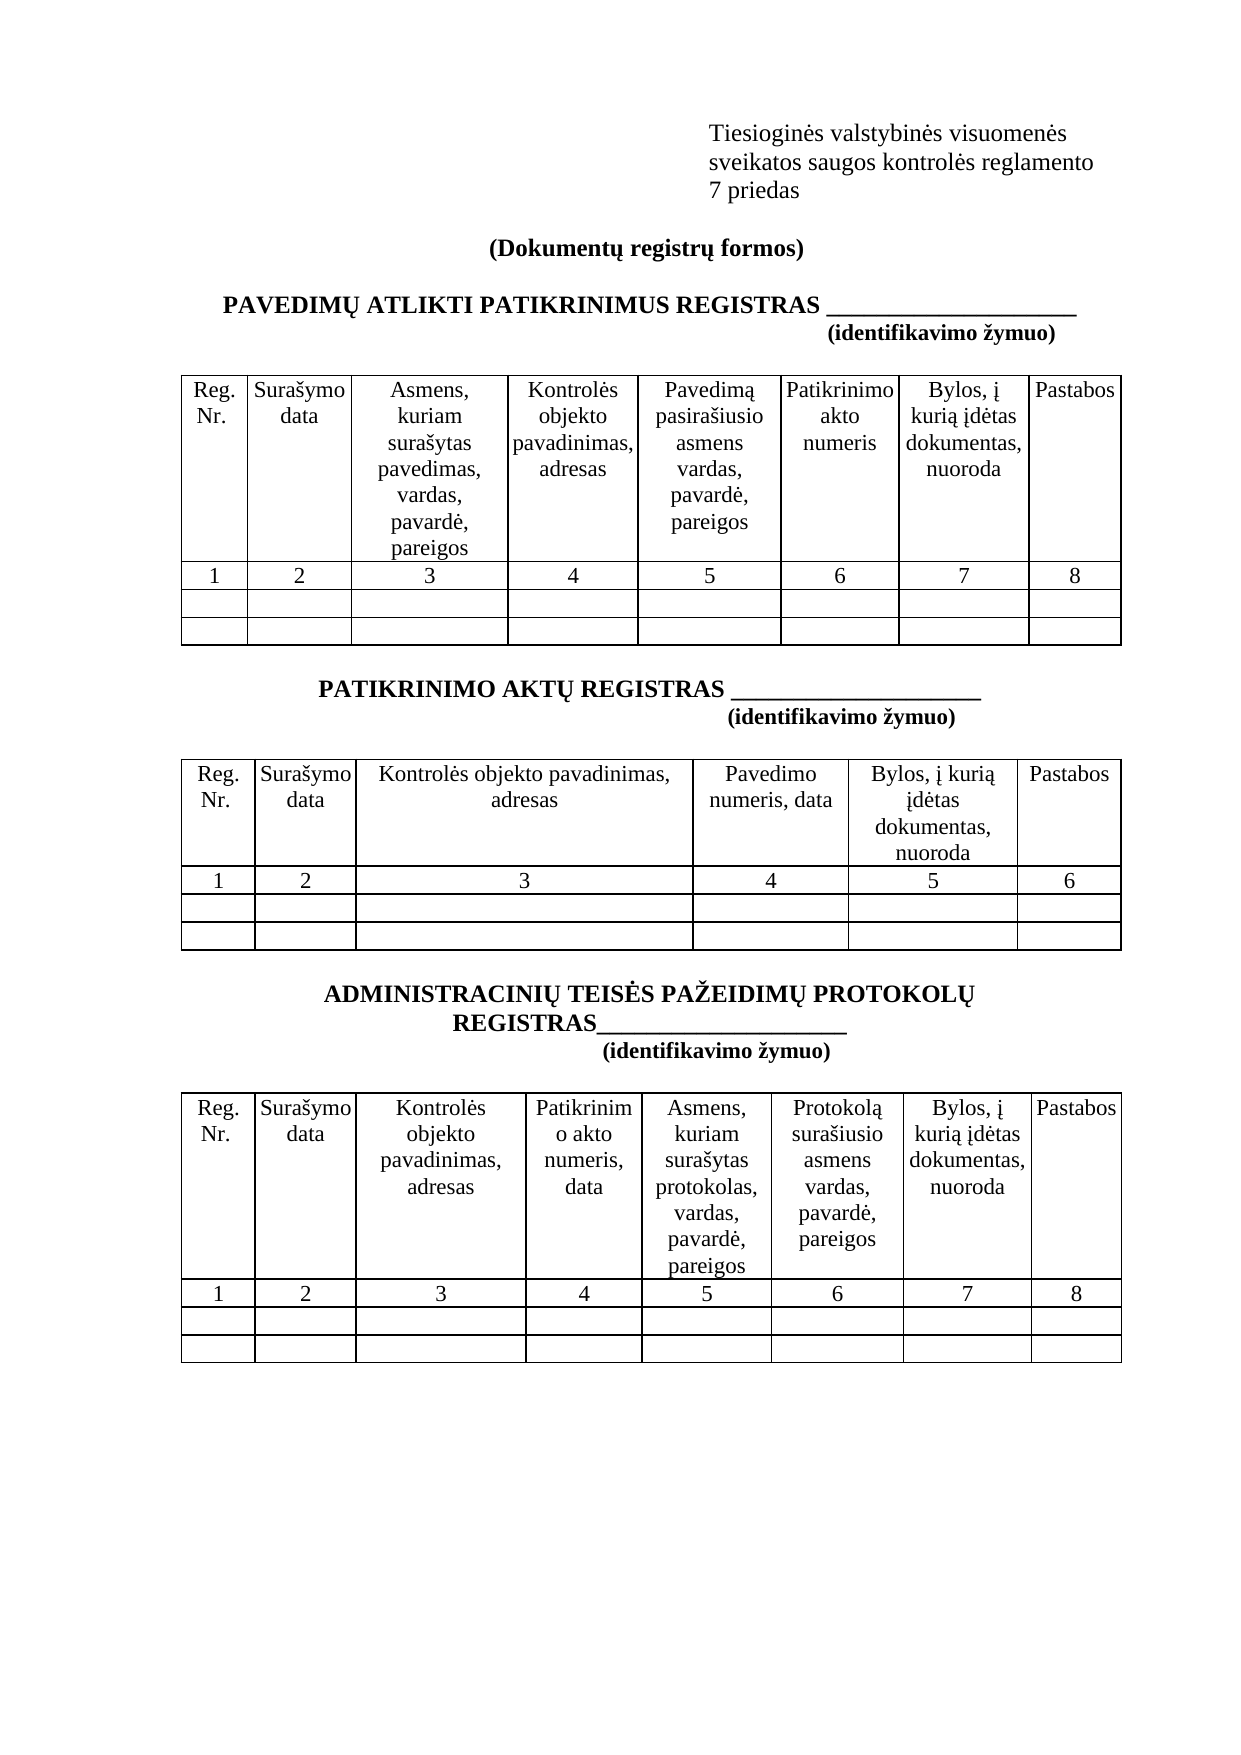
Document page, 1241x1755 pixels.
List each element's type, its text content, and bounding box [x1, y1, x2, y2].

table_cell 7 [904, 1280, 1031, 1306]
table_cell 7 [900, 562, 1028, 588]
table_header Pavedimo numeris, data [694, 760, 848, 865]
table_cell [1030, 618, 1120, 644]
table_cell [694, 923, 848, 949]
table_cell [357, 895, 692, 921]
table_header Protokolą surašiusio asmens vardas, pavardė, pareigos [772, 1094, 903, 1278]
text sveikatos saugos kontrolės reglamento [177, 147, 1122, 176]
table_cell [182, 1336, 254, 1362]
text (identifikavimo žymuo) [727, 703, 1122, 730]
table_cell 8 [1032, 1280, 1121, 1306]
table_header Bylos, į kurią įdėtas dokumentas, nuoroda [900, 376, 1028, 561]
table_cell [849, 923, 1017, 949]
table_header Patikrinimo akto numeris, data [527, 1094, 641, 1278]
table_cell 2 [256, 867, 355, 893]
table_cell 8 [1030, 562, 1120, 588]
table_header Pastabos [1018, 760, 1120, 865]
table_cell 6 [782, 562, 898, 588]
table_cell 4 [527, 1280, 641, 1306]
table_cell [639, 590, 780, 616]
table_cell [256, 1336, 355, 1362]
text ADMINISTRACINIŲ TEISĖS PAŽEIDIMŲ PROTOKOLŲ REGISTRAS____________________ [177, 979, 1122, 1037]
table_cell [248, 590, 351, 616]
table_cell [849, 895, 1017, 921]
text 7 priedas [177, 176, 1122, 204]
table_header Asmens, kuriam surašytas protokolas, vardas, pavardė, pareigos [643, 1094, 771, 1278]
table_cell [509, 590, 637, 616]
table_cell [643, 1308, 771, 1334]
table_header Surašymo data [256, 760, 355, 865]
table_header Kontrolės objekto pavadinimas, adresas [357, 1094, 525, 1278]
table_header Surašymo data [248, 376, 351, 561]
table_cell 3 [352, 562, 507, 588]
table_cell [352, 618, 507, 644]
table_cell [182, 895, 254, 921]
table_cell 2 [256, 1280, 355, 1306]
table_header Pavedimą pasirašiusio asmens vardas, pavardė, pareigos [639, 376, 780, 561]
table_cell [352, 590, 507, 616]
table_cell [527, 1308, 641, 1334]
text (identifikavimo žymuo) [827, 319, 1122, 346]
table_cell [900, 590, 1028, 616]
table_cell 1 [182, 1280, 254, 1306]
table_cell [527, 1336, 641, 1362]
table_header Kontrolės objekto pavadinimas, adresas [509, 376, 637, 561]
table_header Bylos, į kurią įdėtas dokumentas, nuoroda [849, 760, 1017, 865]
table_cell 5 [639, 562, 780, 588]
table_cell [782, 618, 898, 644]
table_cell [1018, 923, 1120, 949]
text Tiesioginės valstybinės visuomenės [177, 118, 1122, 147]
table_cell 4 [694, 867, 848, 893]
table_cell [1032, 1308, 1121, 1334]
table_cell [256, 895, 355, 921]
table_cell 2 [248, 562, 351, 588]
table_header Reg. Nr. [182, 1094, 254, 1278]
table_cell 5 [849, 867, 1017, 893]
table_cell [772, 1308, 903, 1334]
table_cell [643, 1336, 771, 1362]
table_cell [904, 1308, 1031, 1334]
table_cell [357, 1308, 525, 1334]
table_header Asmens, kuriam surašytas pavedimas, vardas, pavardė, pareigos [352, 376, 507, 561]
text (identifikavimo žymuo) [602, 1037, 1122, 1063]
table_cell [256, 923, 355, 949]
table_header Reg. Nr. [182, 376, 247, 561]
table_header Surašymo data [256, 1094, 355, 1278]
table_cell 4 [509, 562, 637, 588]
table_cell 1 [182, 867, 254, 893]
table_header Bylos, į kurią įdėtas dokumentas, nuoroda [904, 1094, 1031, 1278]
table_cell [782, 590, 898, 616]
table_cell 1 [182, 562, 247, 588]
table_cell [639, 618, 780, 644]
table_header Reg. Nr. [182, 760, 254, 865]
table_cell [1032, 1336, 1121, 1362]
table_cell [694, 895, 848, 921]
table_cell [357, 1336, 525, 1362]
text (Dokumentų registrų formos) [177, 233, 1122, 262]
table_cell 6 [772, 1280, 903, 1306]
table_cell [904, 1336, 1031, 1362]
table_header Patikrinimo akto numeris [782, 376, 898, 561]
table_cell [256, 1308, 355, 1334]
table_header Kontrolės objekto pavadinimas, adresas [357, 760, 692, 865]
table_header Pastabos [1030, 376, 1120, 561]
table_cell 6 [1018, 867, 1120, 893]
table_cell [248, 618, 351, 644]
table_cell [182, 618, 247, 644]
table_cell 3 [357, 867, 692, 893]
table_cell [1030, 590, 1120, 616]
table_cell [182, 590, 247, 616]
table_cell [772, 1336, 903, 1362]
table_header Pastabos [1032, 1094, 1121, 1278]
table_cell [182, 923, 254, 949]
table_cell [1018, 895, 1120, 921]
table_cell [182, 1308, 254, 1334]
table_cell 5 [643, 1280, 771, 1306]
table_cell [357, 923, 692, 949]
table_cell 3 [357, 1280, 525, 1306]
table_cell [509, 618, 637, 644]
text PATIKRINIMO AKTŲ REGISTRAS ____________________ [177, 674, 1122, 703]
table_cell [900, 618, 1028, 644]
text PAVEDIMŲ ATLIKTI PATIKRINIMUS REGISTRAS ____________________ [177, 291, 1122, 319]
